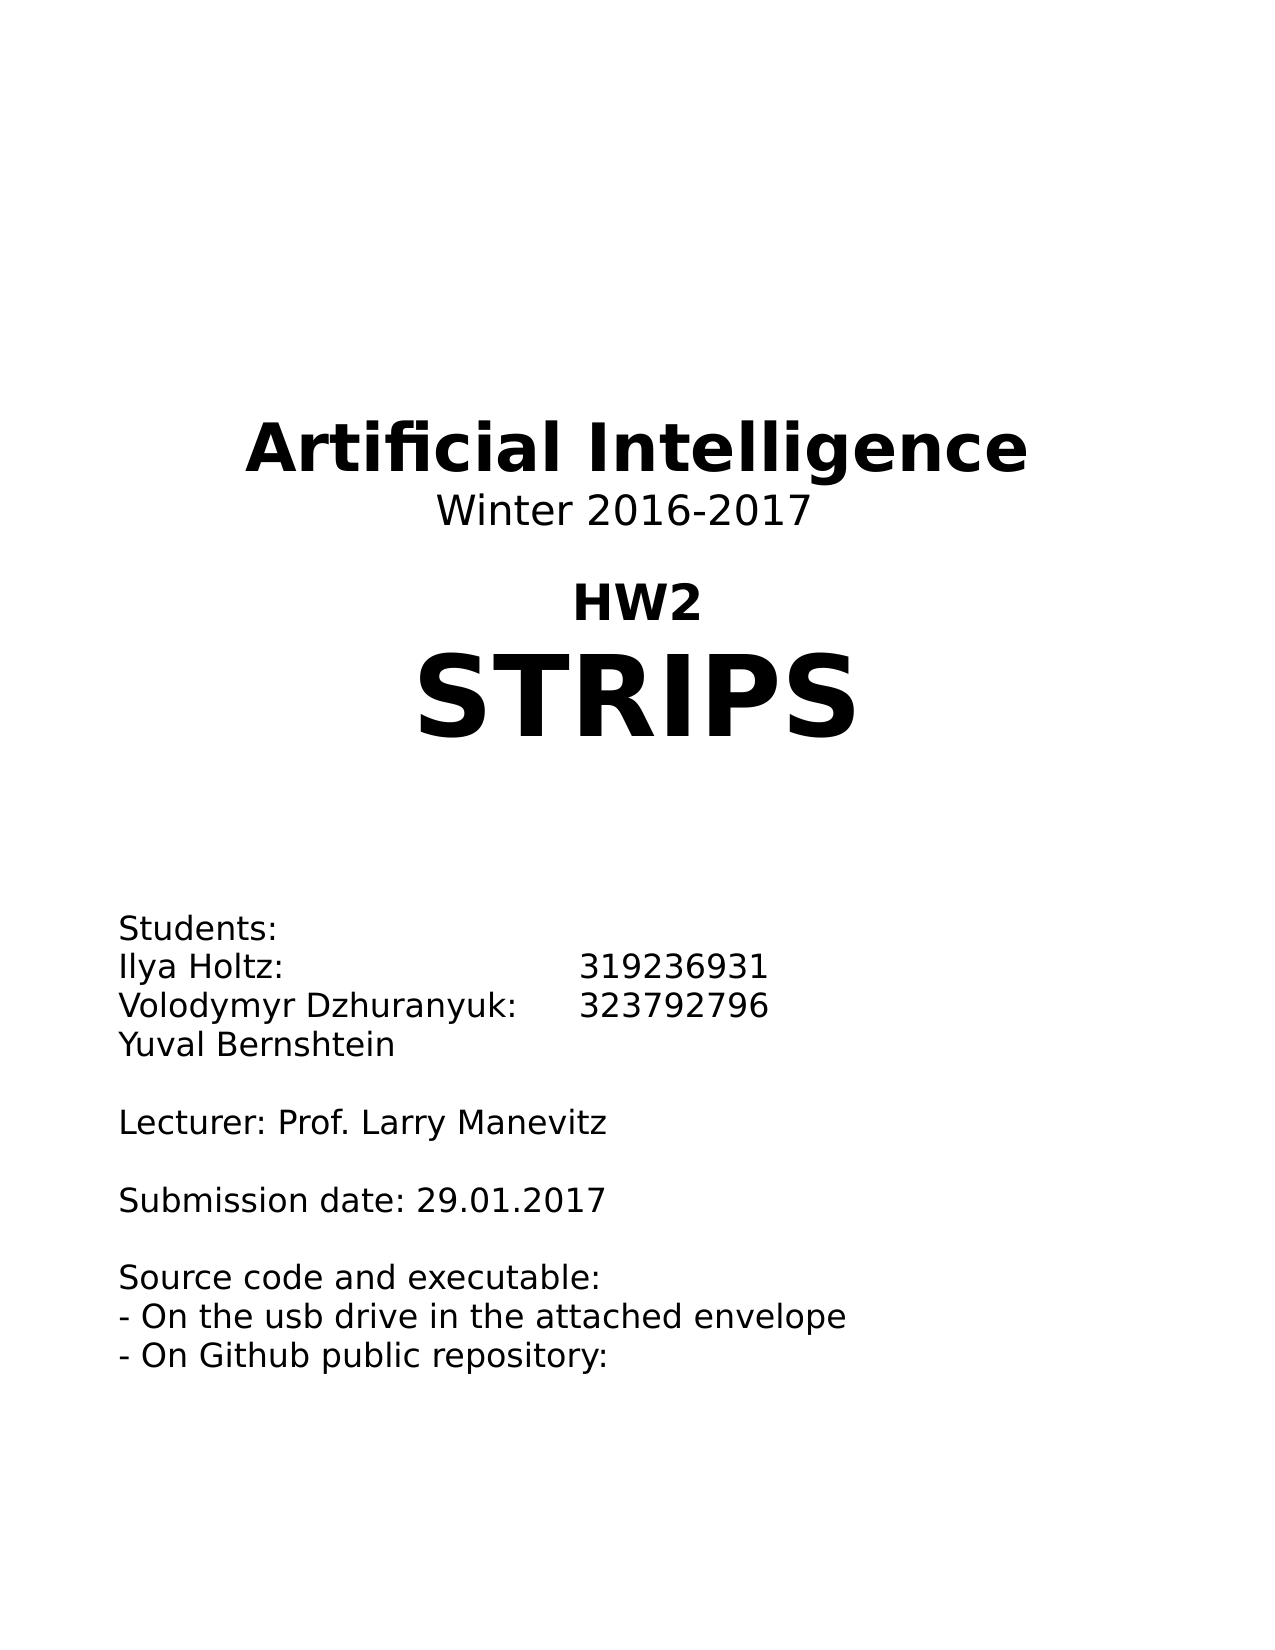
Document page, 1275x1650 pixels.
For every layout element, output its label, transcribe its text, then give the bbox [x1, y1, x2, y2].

text STRIPS [118, 632, 1157, 763]
text Ilya Holtz: 319236931 [118, 948, 1157, 987]
text Yuval Bernshtein [118, 1026, 1157, 1064]
text Students: [118, 909, 1157, 948]
text Source code and executable: [118, 1259, 1157, 1298]
text Volodymyr Dzhuranyuk: 323792796 [118, 987, 1157, 1026]
text Lecturer: Prof. Larry Manevitz [118, 1103, 1157, 1142]
text Artificial Intelligence [118, 409, 1157, 487]
text Winter 2016-2017 [118, 487, 1157, 535]
text Submission date: 29.01.2017 [118, 1181, 1157, 1220]
text - On Github public repository: [118, 1336, 1157, 1375]
text HW2 [118, 574, 1157, 632]
text - On the usb drive in the attached envelope [118, 1298, 1157, 1336]
